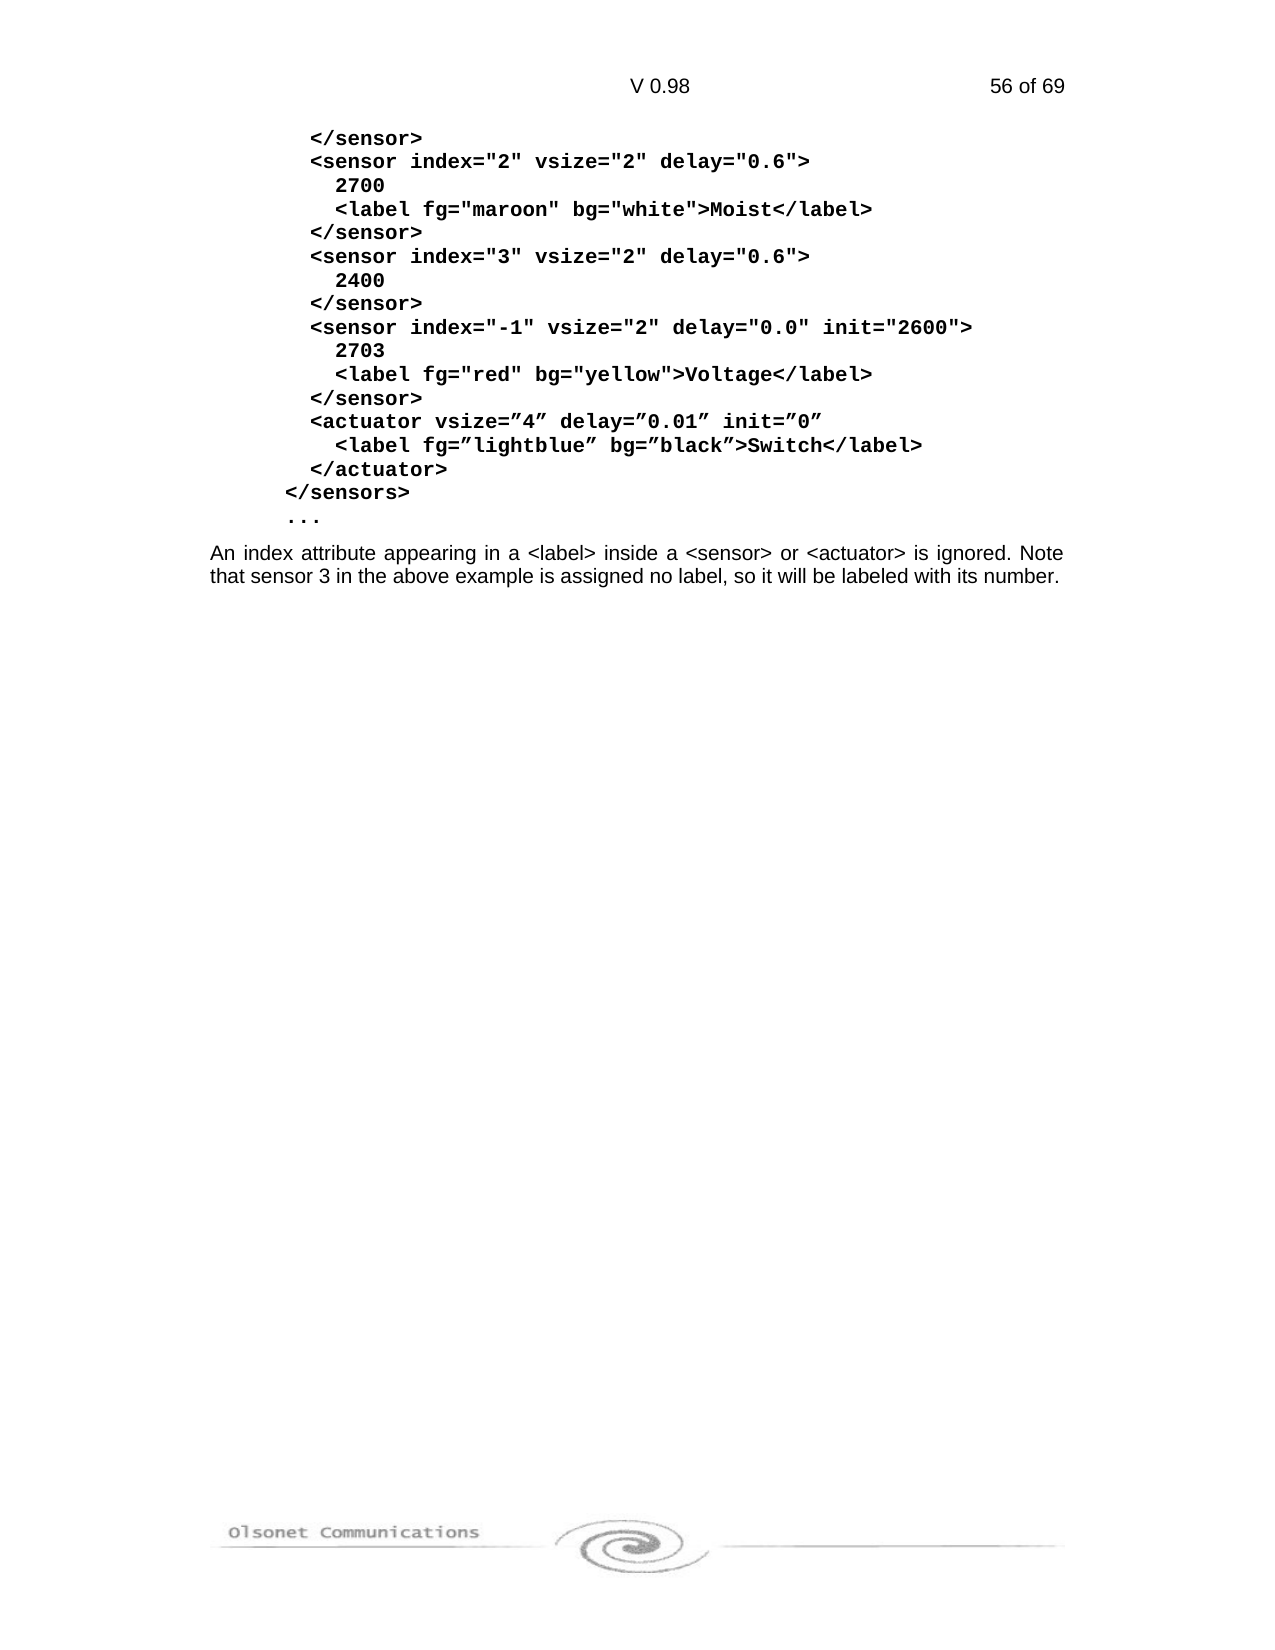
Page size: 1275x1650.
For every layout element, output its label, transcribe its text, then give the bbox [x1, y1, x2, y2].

text <label fg="maroon" bg="white">Moist</label> [210, 199, 1065, 222]
text 2400 [210, 269, 1065, 293]
text <sensor index="3" vsize="2" delay="0.6"> [210, 246, 1065, 269]
text 2703 [210, 341, 1065, 364]
text <sensor index="2" vsize="2" delay="0.6"> [210, 151, 1065, 175]
text An index attribute appearing in a <label> inside a <sensor> or <actuator> is ignored. Note that sensor 3 in the above example is assigned no label, so it will be labeled with its number. [210, 541, 1065, 588]
text </sensor> [210, 388, 1065, 411]
text <sensor index="-1" vsize="2" delay="0.0" init="2600"> [210, 317, 1065, 341]
text </sensors> [210, 482, 1065, 506]
text </sensor> [210, 128, 1065, 151]
text <label fg="red" bg="yellow">Voltage</label> [210, 364, 1065, 388]
picture [210, 1504, 1065, 1596]
text ... [210, 506, 1065, 530]
text </sensor> [210, 222, 1065, 246]
text </actuator> [210, 459, 1065, 482]
text <actuator vsize=”4” delay=”0.01” init=”0” [210, 411, 1065, 435]
text 2700 [210, 175, 1065, 199]
text <label fg=”lightblue” bg=”black”>Switch</label> [210, 435, 1065, 459]
text </sensor> [210, 293, 1065, 317]
